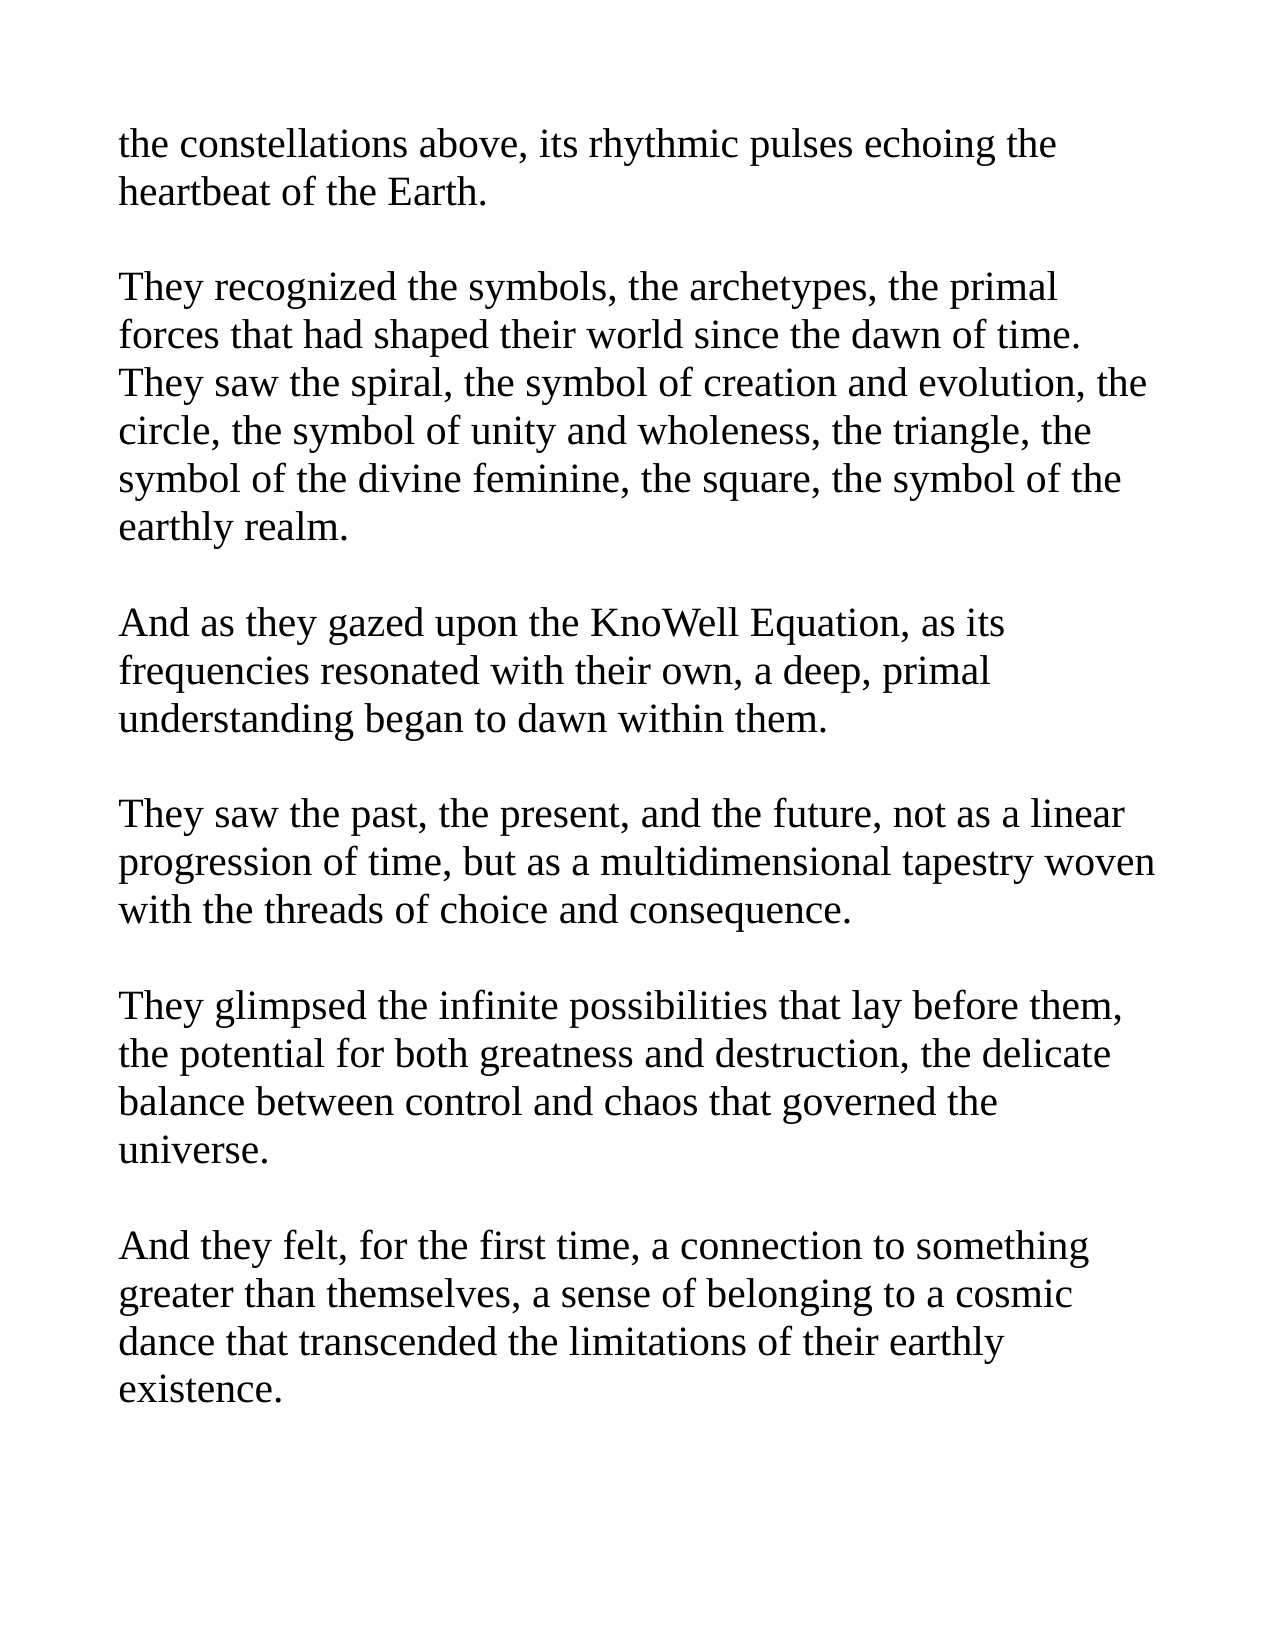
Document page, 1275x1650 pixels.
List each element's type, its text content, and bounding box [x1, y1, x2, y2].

text And as they gazed upon the KnoWell Equation, as its frequencies resonated with their own, a deep, primal understanding began to dawn within them. [118, 597, 1157, 741]
text They saw the past, the present, and the future, not as a linear progression of time, but as a multidimensional tapestry woven with the threads of choice and consequence. [118, 789, 1157, 933]
text And they felt, for the first time, a connection to something greater than themselves, a sense of belonging to a cosmic dance that transcended the limitations of their earthly existence. [118, 1220, 1157, 1412]
text They recognized the symbols, the archetypes, the primal forces that had shaped their world since the dawn of time. They saw the spiral, the symbol of creation and evolution, the circle, the symbol of unity and wholeness, the triangle, the symbol of the divine feminine, the square, the symbol of the earthly realm. [118, 262, 1157, 549]
text They glimpsed the infinite possibilities that lay before them, the potential for both greatness and destruction, the delicate balance between control and chaos that governed the universe. [118, 981, 1157, 1172]
text the constellations above, its rhythmic pulses echoing the heartbeat of the Earth. [118, 118, 1157, 214]
